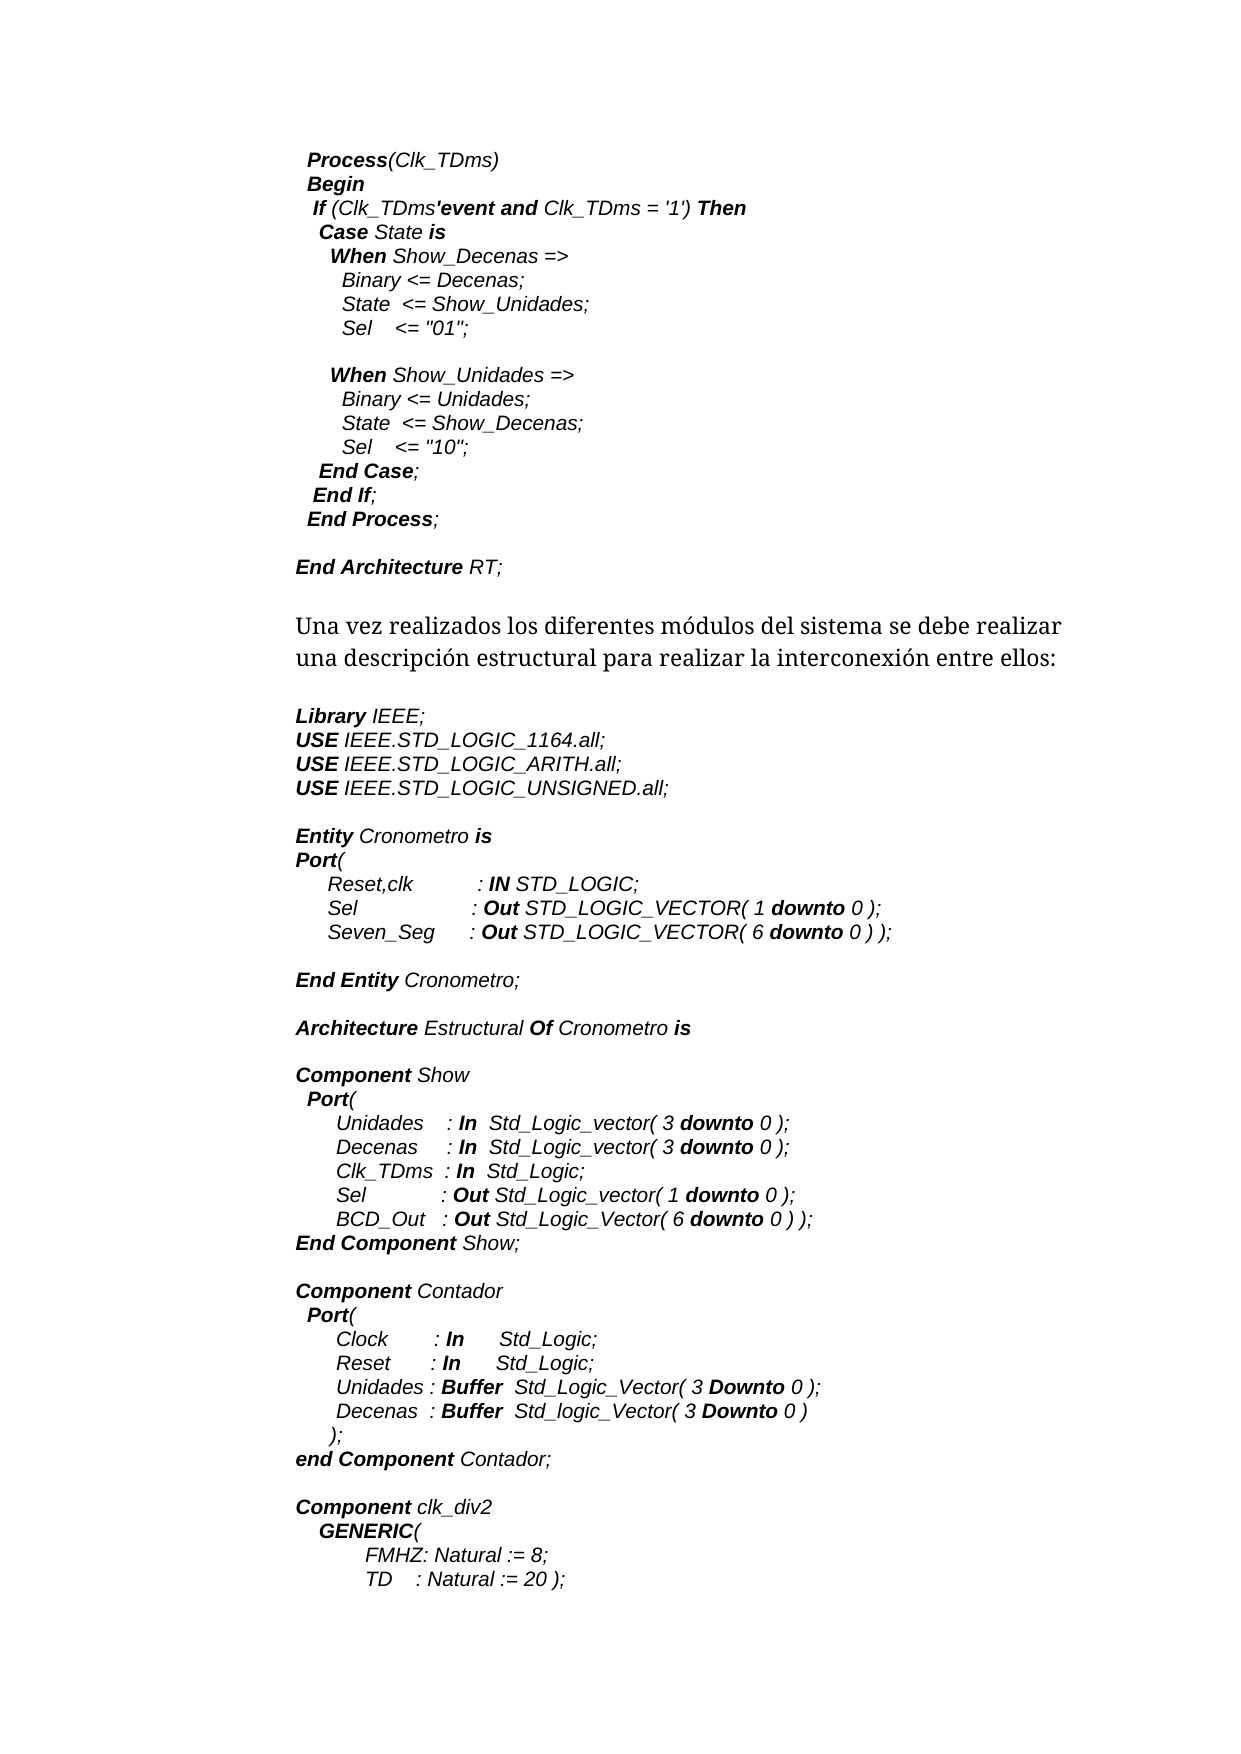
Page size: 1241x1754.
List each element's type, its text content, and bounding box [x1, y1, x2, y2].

text If (Clk_TDms'event and Clk_TDms = '1') Then [295, 196, 1063, 219]
text End Architecture RT; [295, 555, 1063, 579]
text BCD_Out : Out Std_Logic_Vector( 6 downto 0 ) ); [295, 1207, 1063, 1231]
text ); [295, 1423, 1063, 1447]
text Sel : Out Std_Logic_vector( 1 downto 0 ); [295, 1183, 1063, 1207]
text Decenas : Buffer Std_logic_Vector( 3 Downto 0 ) [295, 1399, 1063, 1423]
text Begin [295, 172, 1063, 196]
text End Process; [295, 507, 1063, 531]
text Reset : In Std_Logic; [295, 1351, 1063, 1375]
text Unidades : In Std_Logic_vector( 3 downto 0 ); [295, 1111, 1063, 1135]
text State <= Show_Unidades; [295, 291, 1063, 315]
text FMHZ: Natural := 8; [295, 1542, 1063, 1566]
text Process(Clk_TDms) [295, 148, 1063, 172]
text Sel : Out STD_LOGIC_VECTOR( 1 downto 0 ); [295, 896, 1063, 919]
text Component Show [295, 1063, 1063, 1087]
text USE IEEE.STD_LOGIC_1164.all; [295, 728, 1063, 752]
text Reset,clk : IN STD_LOGIC; [295, 872, 1063, 896]
text Clk_TDms : In Std_Logic; [295, 1159, 1063, 1183]
text Decenas : In Std_Logic_vector( 3 downto 0 ); [295, 1135, 1063, 1159]
text Port( [295, 1087, 1063, 1111]
text Architecture Estructural Of Cronometro is [295, 1015, 1063, 1039]
text End Case; [295, 459, 1063, 483]
text Binary <= Unidades; [295, 387, 1063, 411]
text Component clk_div2 [295, 1494, 1063, 1518]
text Sel <= "01"; [295, 315, 1063, 339]
text end Component Contador; [295, 1447, 1063, 1471]
text End Component Show; [295, 1231, 1063, 1255]
text Unidades : Buffer Std_Logic_Vector( 3 Downto 0 ); [295, 1375, 1063, 1399]
text Entity Cronometro is [295, 824, 1063, 848]
text Seven_Seg : Out STD_LOGIC_VECTOR( 6 downto 0 ) ); [295, 919, 1063, 943]
text State <= Show_Decenas; [295, 411, 1063, 435]
text USE IEEE.STD_LOGIC_UNSIGNED.all; [295, 776, 1063, 800]
text Port( [295, 1303, 1063, 1327]
text When Show_Decenas => [295, 243, 1063, 267]
text Library IEEE; [295, 704, 1063, 728]
text USE IEEE.STD_LOGIC_ARITH.all; [295, 752, 1063, 776]
text Component Contador [295, 1279, 1063, 1303]
text End Entity Cronometro; [295, 967, 1063, 991]
text End If; [295, 483, 1063, 507]
text When Show_Unidades => [295, 363, 1063, 387]
text Clock : In Std_Logic; [295, 1327, 1063, 1351]
text TD : Natural := 20 ); [295, 1566, 1063, 1590]
text Case State is [295, 219, 1063, 243]
text Binary <= Decenas; [295, 267, 1063, 291]
text Sel <= "10"; [295, 435, 1063, 459]
text GENERIC( [295, 1518, 1063, 1542]
text Port( [295, 848, 1063, 872]
text Una vez realizados los diferentes módulos del sistema se debe realizar una descripción estructural para realizar la interconexión entre ellos: [295, 610, 1063, 673]
